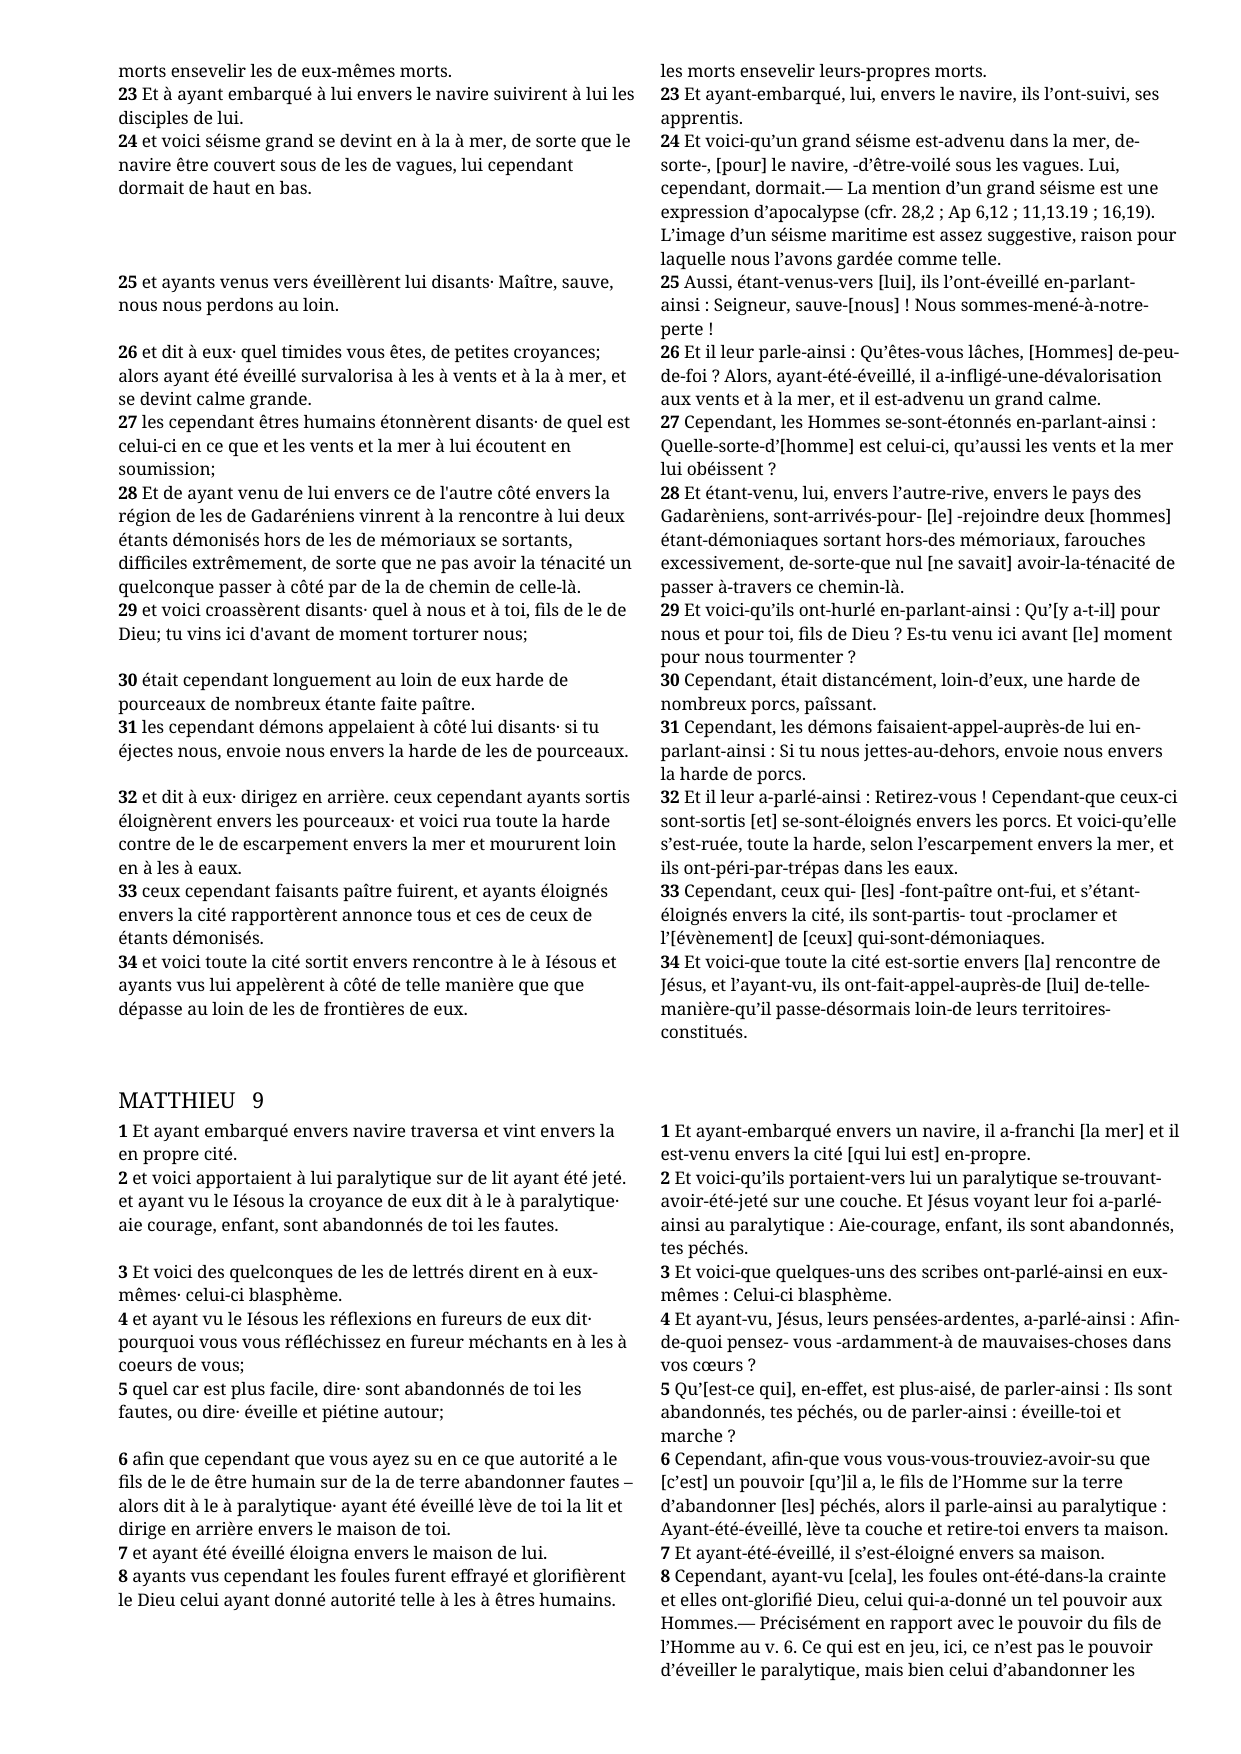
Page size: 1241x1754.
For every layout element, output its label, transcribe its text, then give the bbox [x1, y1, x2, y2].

table_cell 2 Et voici-qu’ils portaient-vers lui un paralytique se-trouvant-avoir-été-jeté sur une couche. Et Jésus voyant leur foi a-parlé-ainsi au paralytique : Aie-courage, enfant, ils sont abandonnés, tes péchés. [660, 1166, 1181, 1260]
table_cell 6 Cependant, afin-que vous vous-vous-trouviez-avoir-su que [c’est] un pouvoir [qu’]il a, le fils de l’Homme sur la terre d’abandonner [les] péchés, alors il parle-ainsi au paralytique : Ayant-été-éveillé, lève ta couche et retire-toi envers ta maison. [660, 1447, 1181, 1541]
table_cell [639, 1260, 660, 1307]
table_cell [639, 598, 660, 668]
table_cell 34 Et voici-que toute la cité est-sortie envers [la] rencontre de Jésus, et l’ayant-vu, ils ont-fait-appel-auprès-de [lui] de-telle-manière-qu’il passe-désormais loin-de leurs territoires-constitués. [660, 950, 1181, 1043]
table_cell 6 afin que cependant que vous ayez su en ce que autorité a le fils de le de être humain sur de la de terre abandonner fautes – alors dit à le à paralytique· ayant été éveillé lève de toi la lit et dirige en arrière envers le maison de toi. [118, 1447, 639, 1541]
table_cell 27 Cependant, les Hommes se-sont-étonnés en-parlant-ainsi : Quelle-sorte-d’[homme] est celui-ci, qu’aussi les vents et la mer lui obéissent ? [660, 411, 1181, 481]
text MATTHIEU 9 [118, 1085, 1181, 1115]
table_cell 26 Et il leur parle-ainsi : Qu’êtes-vous lâches, [Hommes] de-peu-de-foi ? Alors, ayant-été-éveillé, il a-infligé-une-dévalorisation aux vents et à la mer, et il est-advenu un grand calme. [660, 340, 1181, 411]
table_cell 23 Et à ayant embarqué à lui envers le navire suivirent à lui les disciples de lui. [118, 83, 639, 129]
table_cell [639, 59, 660, 82]
table_cell 30 était cependant longuement au loin de eux harde de pourceaux de nombreux étante faite paître. [118, 669, 639, 715]
table_cell 26 et dit à eux· quel timides vous êtes, de petites croyances; alors ayant été éveillé survalorisa à les à vents et à la à mer, et se devint calme grande. [118, 340, 639, 411]
table_cell 4 Et ayant-vu, Jésus, leurs pensées-ardentes, a-parlé-ainsi : Afin-de-quoi pensez- vous -ardamment-à de mauvaises-choses dans vos cœurs ? [660, 1307, 1181, 1377]
table_cell 32 et dit à eux· dirigez en arrière. ceux cependant ayants sortis éloignèrent envers les pourceaux· et voici rua toute la harde contre de le de escarpement envers la mer et moururent loin en à les à eaux. [118, 786, 639, 879]
table_cell [639, 950, 660, 1043]
table_cell [639, 1166, 660, 1260]
table_cell [639, 411, 660, 481]
table_cell [639, 83, 660, 129]
table_cell 5 quel car est plus facile, dire· sont abandonnés de toi les fautes, ou dire· éveille et piétine autour; [118, 1377, 639, 1447]
table_cell [639, 1307, 660, 1377]
table_cell 4 et ayant vu le Iésous les réflexions en fureurs de eux dit· pourquoi vous vous réfléchissez en fureur méchants en à les à coeurs de vous; [118, 1307, 639, 1377]
table_cell 8 Cependant, ayant-vu [cela], les foules ont-été-dans-la crainte et elles ont-glorifié Dieu, celui qui-a-donné un tel pouvoir aux Hommes.— Précisément en rapport avec le pouvoir du fils de l’Homme au v. 6. Ce qui est en jeu, ici, ce n’est pas le pouvoir d’éveiller le paralytique, mais bien celui d’abandonner les péchés. [660, 1564, 1181, 1682]
table_cell 30 Cependant, était distancément, loin-d’eux, une harde de nombreux porcs, paîssant. [660, 669, 1181, 715]
table_cell 32 Et il leur a-parlé-ainsi : Retirez-vous ! Cependant-que ceux-ci sont-sortis [et] se-sont-éloignés envers les porcs. Et voici-qu’elle s’est-ruée, toute la harde, selon l’escarpement envers la mer, et ils ont-péri-par-trépas dans les eaux. [660, 786, 1181, 879]
table_cell 24 et voici séisme grand se devint en à la à mer, de sorte que le navire être couvert sous de les de vagues, lui cependant dormait de haut en bas. [118, 129, 639, 270]
table_cell [639, 879, 660, 950]
table_cell 31 les cependant démons appelaient à côté lui disants· si tu éjectes nous, envoie nous envers la harde de les de pourceaux. [118, 715, 639, 786]
table_cell [639, 1541, 660, 1564]
table_header [639, 1119, 660, 1166]
table_cell 33 Cependant, ceux qui- [les] -font-paître ont-fui, et s’étant-éloignés envers la cité, ils sont-partis- tout -proclamer et l’[évènement] de [ceux] qui-sont-démoniaques. [660, 879, 1181, 950]
table_cell [639, 1447, 660, 1541]
table_cell 22 le cependant Iésous dit à lui· suis à moi et abandonne les morts ensevelir les de eux-mêmes morts. [118, 59, 639, 82]
table_cell [639, 1377, 660, 1447]
table_cell 3 Et voici des quelconques de les de lettrés dirent en à eux-mêmes· celui-ci blasphème. [118, 1260, 639, 1307]
table_cell [639, 129, 660, 270]
table_cell 29 Et voici-qu’ils ont-hurlé en-parlant-ainsi : Qu’[y a-t-il] pour nous et pour toi, fils de Dieu ? Es-tu venu ici avant [le] moment pour nous tourmenter ? [660, 598, 1181, 668]
table_cell 23 Et ayant-embarqué, lui, envers le navire, ils l’ont-suivi, ses apprentis. [660, 83, 1181, 129]
table_cell 33 ceux cependant faisants paître fuirent, et ayants éloignés envers la cité rapportèrent annonce tous et ces de ceux de étants démonisés. [118, 879, 639, 950]
table_cell 25 Aussi, étant-venus-vers [lui], ils l’ont-éveillé en-parlant-ainsi : Seigneur, sauve-[nous] ! Nous sommes-mené-à-notre-perte ! [660, 270, 1181, 340]
table_cell [639, 715, 660, 786]
table_cell 8 ayants vus cependant les foules furent effrayé et glorifièrent le Dieu celui ayant donné autorité telle à les à êtres humains. [118, 1564, 639, 1682]
table_cell 29 et voici croassèrent disants· quel à nous et à toi, fils de le de Dieu; tu vins ici d'avant de moment torturer nous; [118, 598, 639, 668]
table_cell [639, 786, 660, 879]
table_cell 2 et voici apportaient à lui paralytique sur de lit ayant été jeté. et ayant vu le Iésous la croyance de eux dit à le à paralytique· aie courage, enfant, sont abandonnés de toi les fautes. [118, 1166, 639, 1260]
table_cell 22 Cependant-que Jésus lui parle-ainsi : Suis-moi et abandonne les morts ensevelir leurs-propres morts. [660, 59, 1181, 82]
table_header 1 Et ayant embarqué envers navire traversa et vint envers la en propre cité. [118, 1119, 639, 1166]
table_cell 34 et voici toute la cité sortit envers rencontre à le à Iésous et ayants vus lui appelèrent à côté de telle manière que que dépasse au loin de les de frontières de eux. [118, 950, 639, 1043]
table_cell 28 Et de ayant venu de lui envers ce de l'autre côté envers la région de les de Gadaréniens vinrent à la rencontre à lui deux étants démonisés hors de les de mémoriaux se sortants, difficiles extrêmement, de sorte que ne pas avoir la ténacité un quelconque passer à côté par de la de chemin de celle-là. [118, 481, 639, 598]
table_cell 5 Qu’[est-ce qui], en-effet, est plus-aisé, de parler-ainsi : Ils sont abandonnés, tes péchés, ou de parler-ainsi : éveille-toi et marche ? [660, 1377, 1181, 1447]
table_cell 31 Cependant, les démons faisaient-appel-auprès-de lui en-parlant-ainsi : Si tu nous jettes-au-dehors, envoie nous envers la harde de porcs. [660, 715, 1181, 786]
table_cell [639, 669, 660, 715]
table_cell 3 Et voici-que quelques-uns des scribes ont-parlé-ainsi en eux-mêmes : Celui-ci blasphème. [660, 1260, 1181, 1307]
table_cell 24 Et voici-qu’un grand séisme est-advenu dans la mer, de-sorte-, [pour] le navire, -d’être-voilé sous les vagues. Lui, cependant, dormait.— La mention d’un grand séisme est une expression d’apocalypse (cfr. 28,2 ; Ap 6,12 ; 11,13.19 ; 16,19). L’image d’un séisme maritime est assez suggestive, raison pour laquelle nous l’avons gardée comme telle. [660, 129, 1181, 270]
table_cell 28 Et étant-venu, lui, envers l’autre-rive, envers le pays des Gadarèniens, sont-arrivés-pour- [le] -rejoindre deux [hommes] étant-démoniaques sortant hors-des mémoriaux, farouches excessivement, de-sorte-que nul [ne savait] avoir-la-ténacité de passer à-travers ce chemin-là. [660, 481, 1181, 598]
table_cell 25 et ayants venus vers éveillèrent lui disants· Maître, sauve, nous nous perdons au loin. [118, 270, 639, 340]
table_cell 7 et ayant été éveillé éloigna envers le maison de lui. [118, 1541, 639, 1564]
table_cell [639, 481, 660, 598]
table_cell 27 les cependant êtres humains étonnèrent disants· de quel est celui-ci en ce que et les vents et la mer à lui écoutent en soumission; [118, 411, 639, 481]
table_cell [639, 1564, 660, 1682]
table_header 1 Et ayant-embarqué envers un navire, il a-franchi [la mer] et il est-venu envers la cité [qui lui est] en-propre. [660, 1119, 1181, 1166]
table_cell 7 Et ayant-été-éveillé, il s’est-éloigné envers sa maison. [660, 1541, 1181, 1564]
table_cell [639, 270, 660, 340]
table_cell [639, 340, 660, 411]
